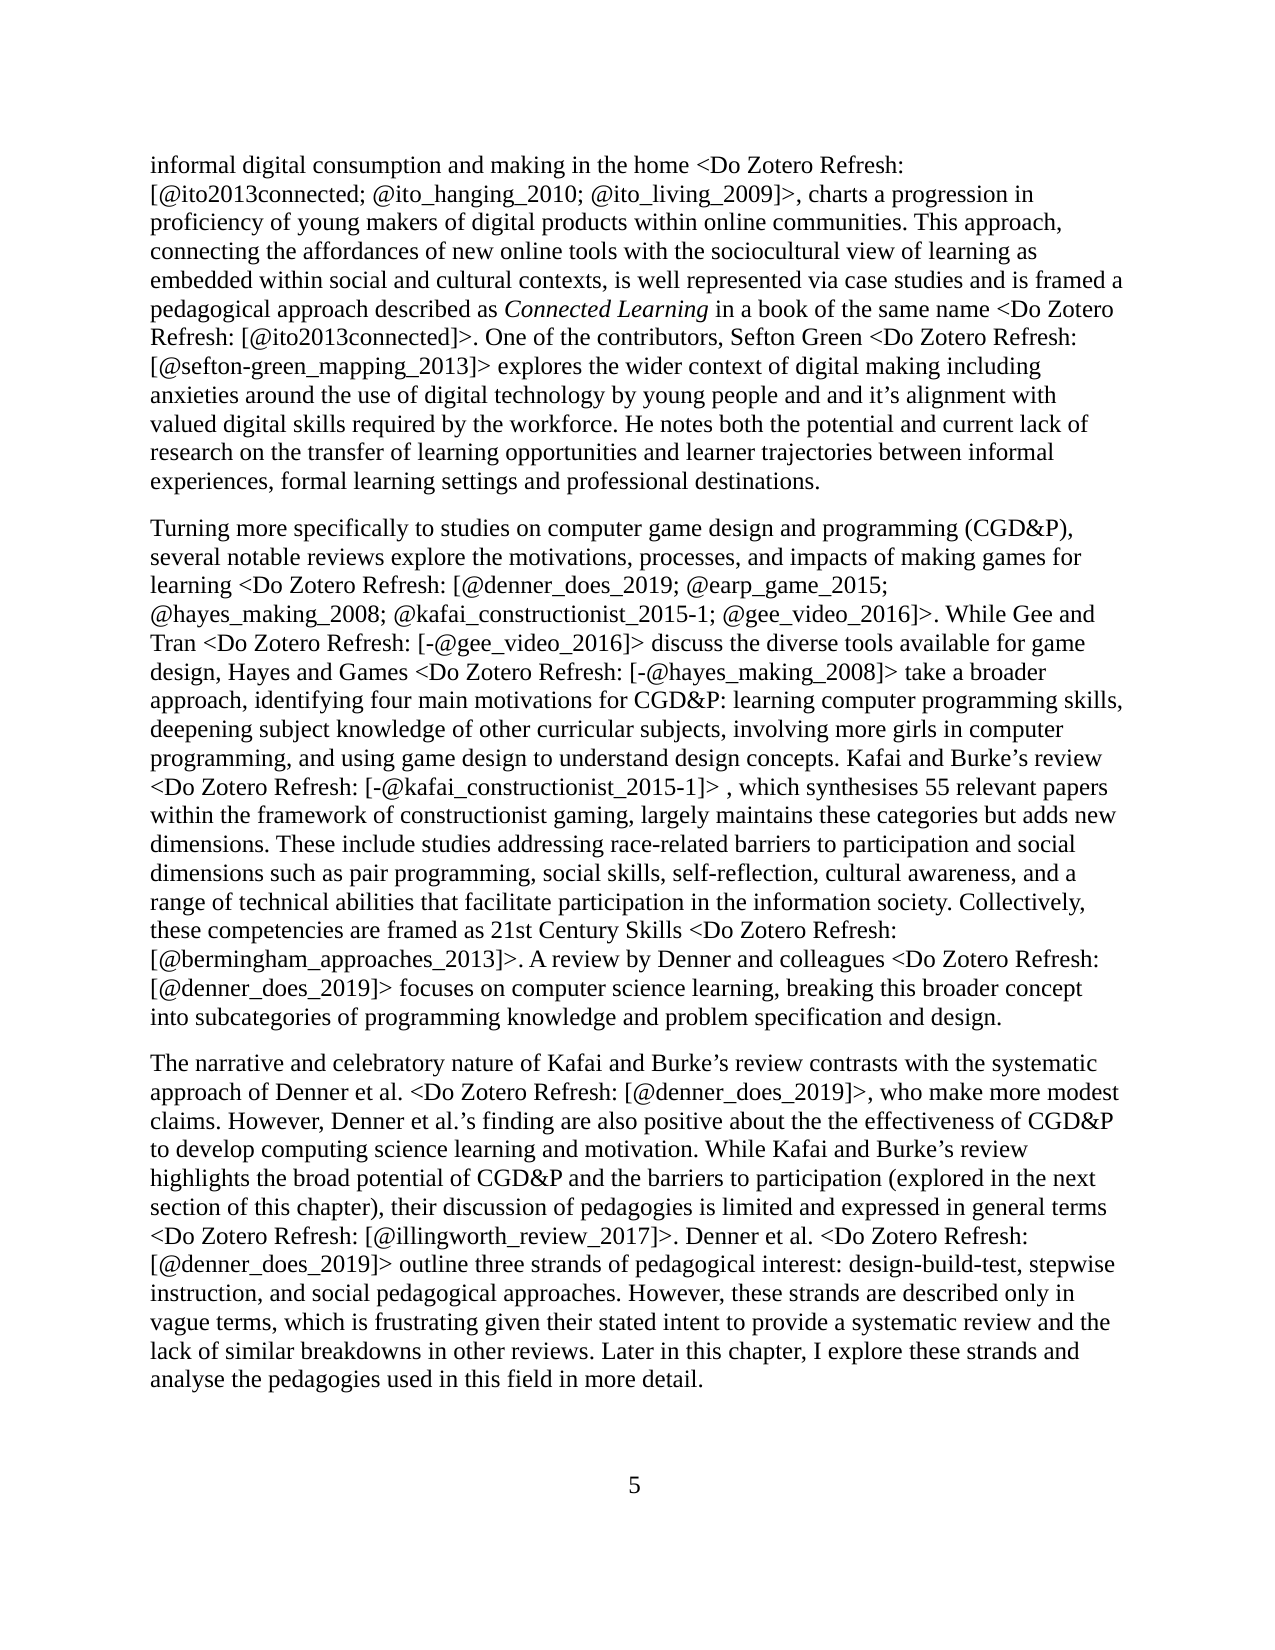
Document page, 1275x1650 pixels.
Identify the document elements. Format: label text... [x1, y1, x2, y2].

text informal digital consumption and making in the home <Do Zotero Refresh: [@ito2013connected; @ito_hanging_2010; @ito_living_2009]>, charts a progression in proficiency of young makers of digital products within online communities. This approach, connecting the affordances of new online tools with the sociocultural view of learning as embedded within social and cultural contexts, is well represented via case studies and is framed a pedagogical approach described as Connected Learning in a book of the same name <Do Zotero Refresh: [@ito2013connected]>. One of the contributors, Sefton Green <Do Zotero Refresh: [@sefton-green_mapping_2013]> explores the wider context of digital making including anxieties around the use of digital technology by young people and and it’s alignment with valued digital skills required by the workforce. He notes both the potential and current lack of research on the transfer of learning opportunities and learner trajectories between informal experiences, formal learning settings and professional destinations. [150, 150, 1125, 495]
text Turning more specifically to studies on computer game design and programming (CGD&P), several notable reviews explore the motivations, processes, and impacts of making games for learning <Do Zotero Refresh: [@denner_does_2019; @earp_game_2015; @hayes_making_2008; @kafai_constructionist_2015-1; @gee_video_2016]>. While Gee and Tran <Do Zotero Refresh: [-@gee_video_2016]> discuss the diverse tools available for game design, Hayes and Games <Do Zotero Refresh: [-@hayes_making_2008]> take a broader approach, identifying four main motivations for CGD&P: learning computer programming skills, deepening subject knowledge of other curricular subjects, involving more girls in computer programming, and using game design to understand design concepts. Kafai and Burke’s review <Do Zotero Refresh: [-@kafai_constructionist_2015-1]> , which synthesises 55 relevant papers within the framework of constructionist gaming, largely maintains these categories but adds new dimensions. These include studies addressing race-related barriers to participation and social dimensions such as pair programming, social skills, self-reflection, cultural awareness, and a range of technical abilities that facilitate participation in the information society. Collectively, these competencies are framed as 21st Century Skills <Do Zotero Refresh: [@bermingham_approaches_2013]>. A review by Denner and colleagues <Do Zotero Refresh: [@denner_does_2019]> focuses on computer science learning, breaking this broader concept into subcategories of programming knowledge and problem specification and design. [150, 513, 1125, 1030]
text The narrative and celebratory nature of Kafai and Burke’s review contrasts with the systematic approach of Denner et al. <Do Zotero Refresh: [@denner_does_2019]>, who make more modest claims. However, Denner et al.’s finding are also positive about the the effectiveness of CGD&P to develop computing science learning and motivation. While Kafai and Burke’s review highlights the broad potential of CGD&P and the barriers to participation (explored in the next section of this chapter), their discussion of pedagogies is limited and expressed in general terms <Do Zotero Refresh: [@illingworth_review_2017]>. Denner et al. <Do Zotero Refresh: [@denner_does_2019]> outline three strands of pedagogical interest: design-build-test, stepwise instruction, and social pedagogical approaches. However, these strands are described only in vague terms, which is frustrating given their stated intent to provide a systematic review and the lack of similar breakdowns in other reviews. Later in this chapter, I explore these strands and analyse the pedagogies used in this field in more detail. [150, 1048, 1125, 1393]
